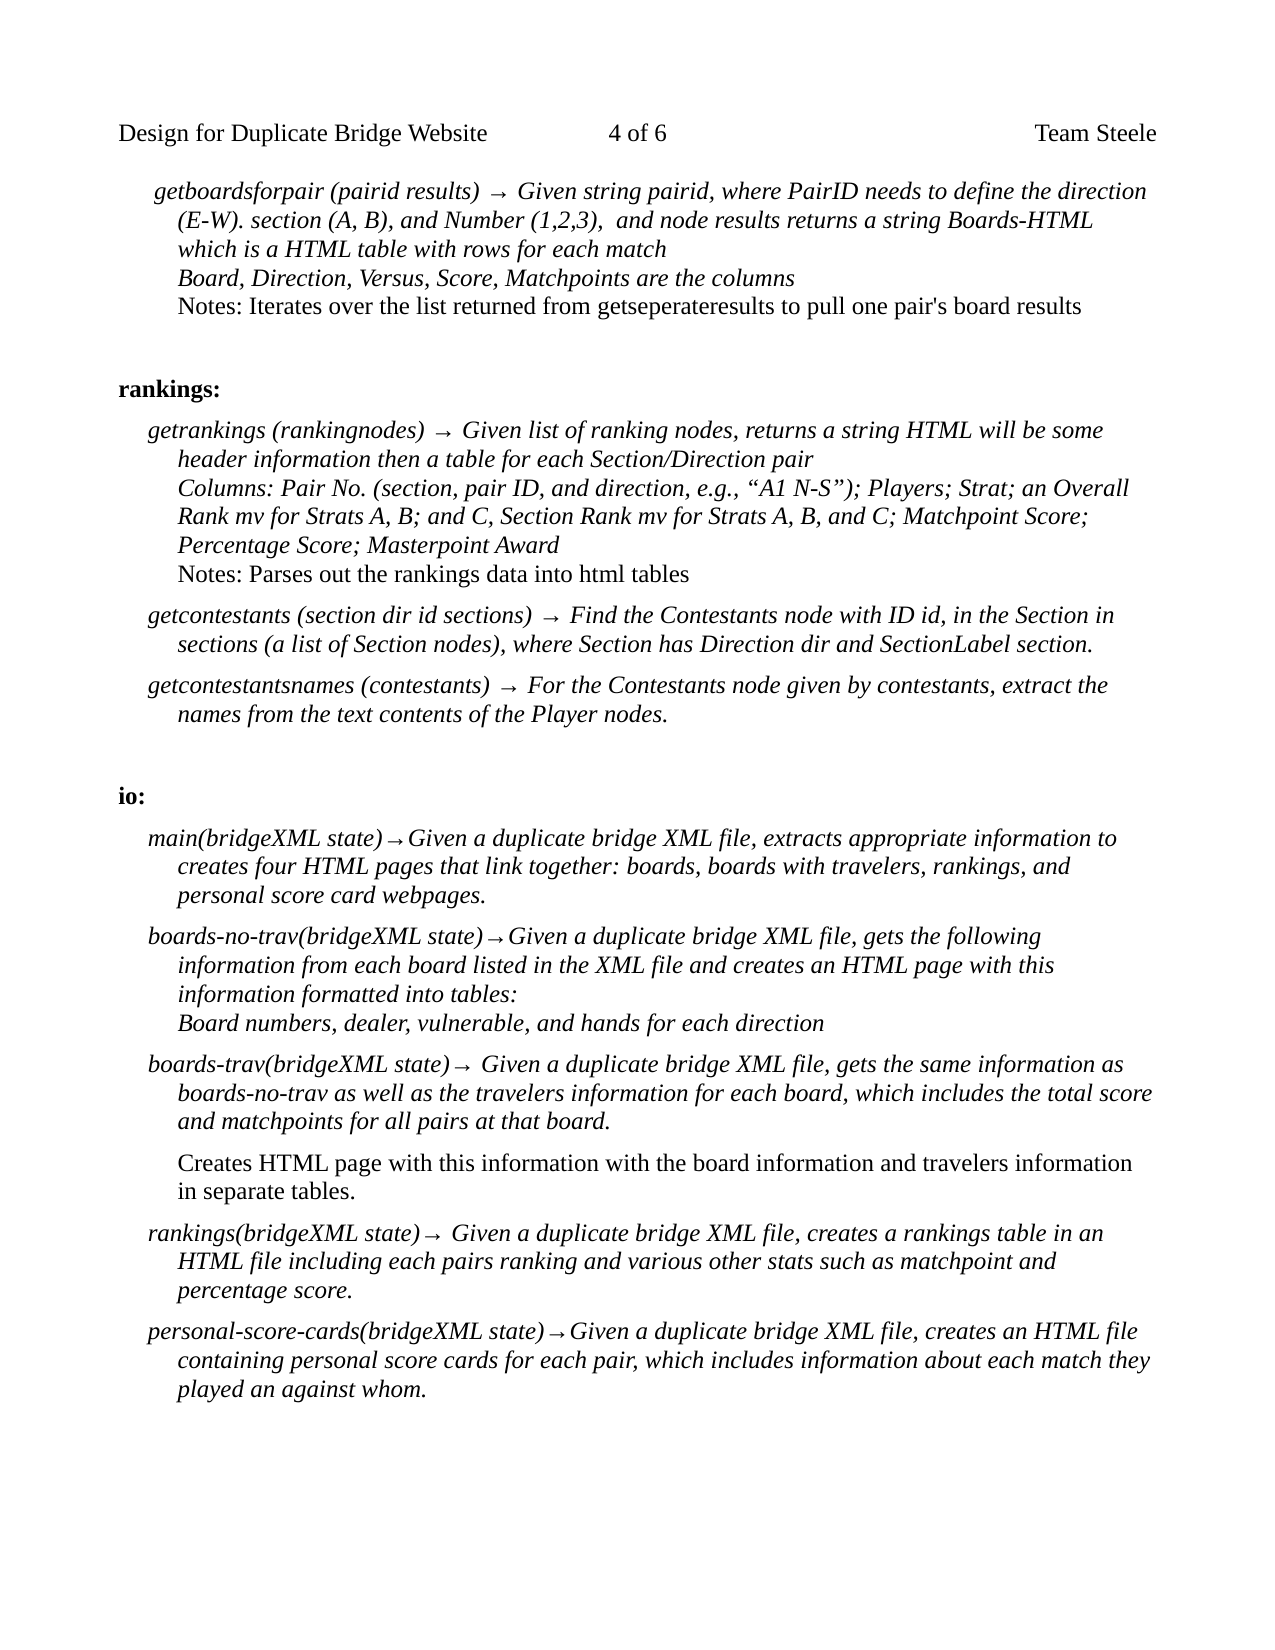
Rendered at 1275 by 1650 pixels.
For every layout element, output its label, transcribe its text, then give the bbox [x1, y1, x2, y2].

text io: [118, 781, 1157, 810]
text getcontestants (section dir id sections) → Find the Contestants node with ID id, in the Section in sections (a list of Section nodes), where Section has Direction dir and SectionLabel section. [148, 600, 1157, 658]
text rankings: [118, 374, 1157, 403]
text getcontestantsnames (contestants) → For the Contestants node given by contestants, extract the names from the text contents of the Player nodes. [148, 670, 1157, 728]
text boards-trav(bridgeXML state)→ Given a duplicate bridge XML file, gets the same information as boards-no-trav as well as the travelers information for each board, which includes the total score and matchpoints for all pairs at that board. [148, 1049, 1157, 1135]
text rankings(bridgeXML state)→ Given a duplicate bridge XML file, creates a rankings table in an HTML file including each pairs ranking and various other stats such as matchpoint and percentage score. [148, 1218, 1157, 1304]
text personal-score-cards(bridgeXML state)→Given a duplicate bridge XML file, creates an HTML file containing personal score cards for each pair, which includes information about each match they played an against whom. [148, 1316, 1157, 1403]
text getboardsforpair (pairid results) → Given string pairid, where PairID needs to define the direction (E-W). section (A, B), and Number (1,2,3), and node results returns a string Boards-HTML which is a HTML table with rows for each match Board, Direction, Versus, Score, Matchpoints are the columns Notes: Iterates over the list returned from getseperateresults to pull one pair's board results [148, 176, 1157, 320]
text main(bridgeXML state)→Given a duplicate bridge XML file, extracts appropriate information to creates four HTML pages that link together: boards, boards with travelers, rankings, and personal score card webpages. [148, 823, 1157, 909]
text Creates HTML page with this information with the board information and travelers information in separate tables. [148, 1148, 1157, 1205]
text boards-no-trav(bridgeXML state)→Given a duplicate bridge XML file, gets the following information from each board listed in the XML file and creates an HTML page with this information formatted into tables: Board numbers, dealer, vulnerable, and hands for each direction [148, 921, 1157, 1036]
text getrankings (rankingnodes) → Given list of ranking nodes, returns a string HTML will be some header information then a table for each Section/Direction pair Columns: Pair No. (section, pair ID, and direction, e.g., “A1 N-S”); Players; Strat; an Overall Rank mv for Strats A, B; and C, Section Rank mv for Strats A, B, and C; Matchpoint Score; Percentage Score; Masterpoint Award Notes: Parses out the rankings data into html tables [148, 415, 1157, 588]
